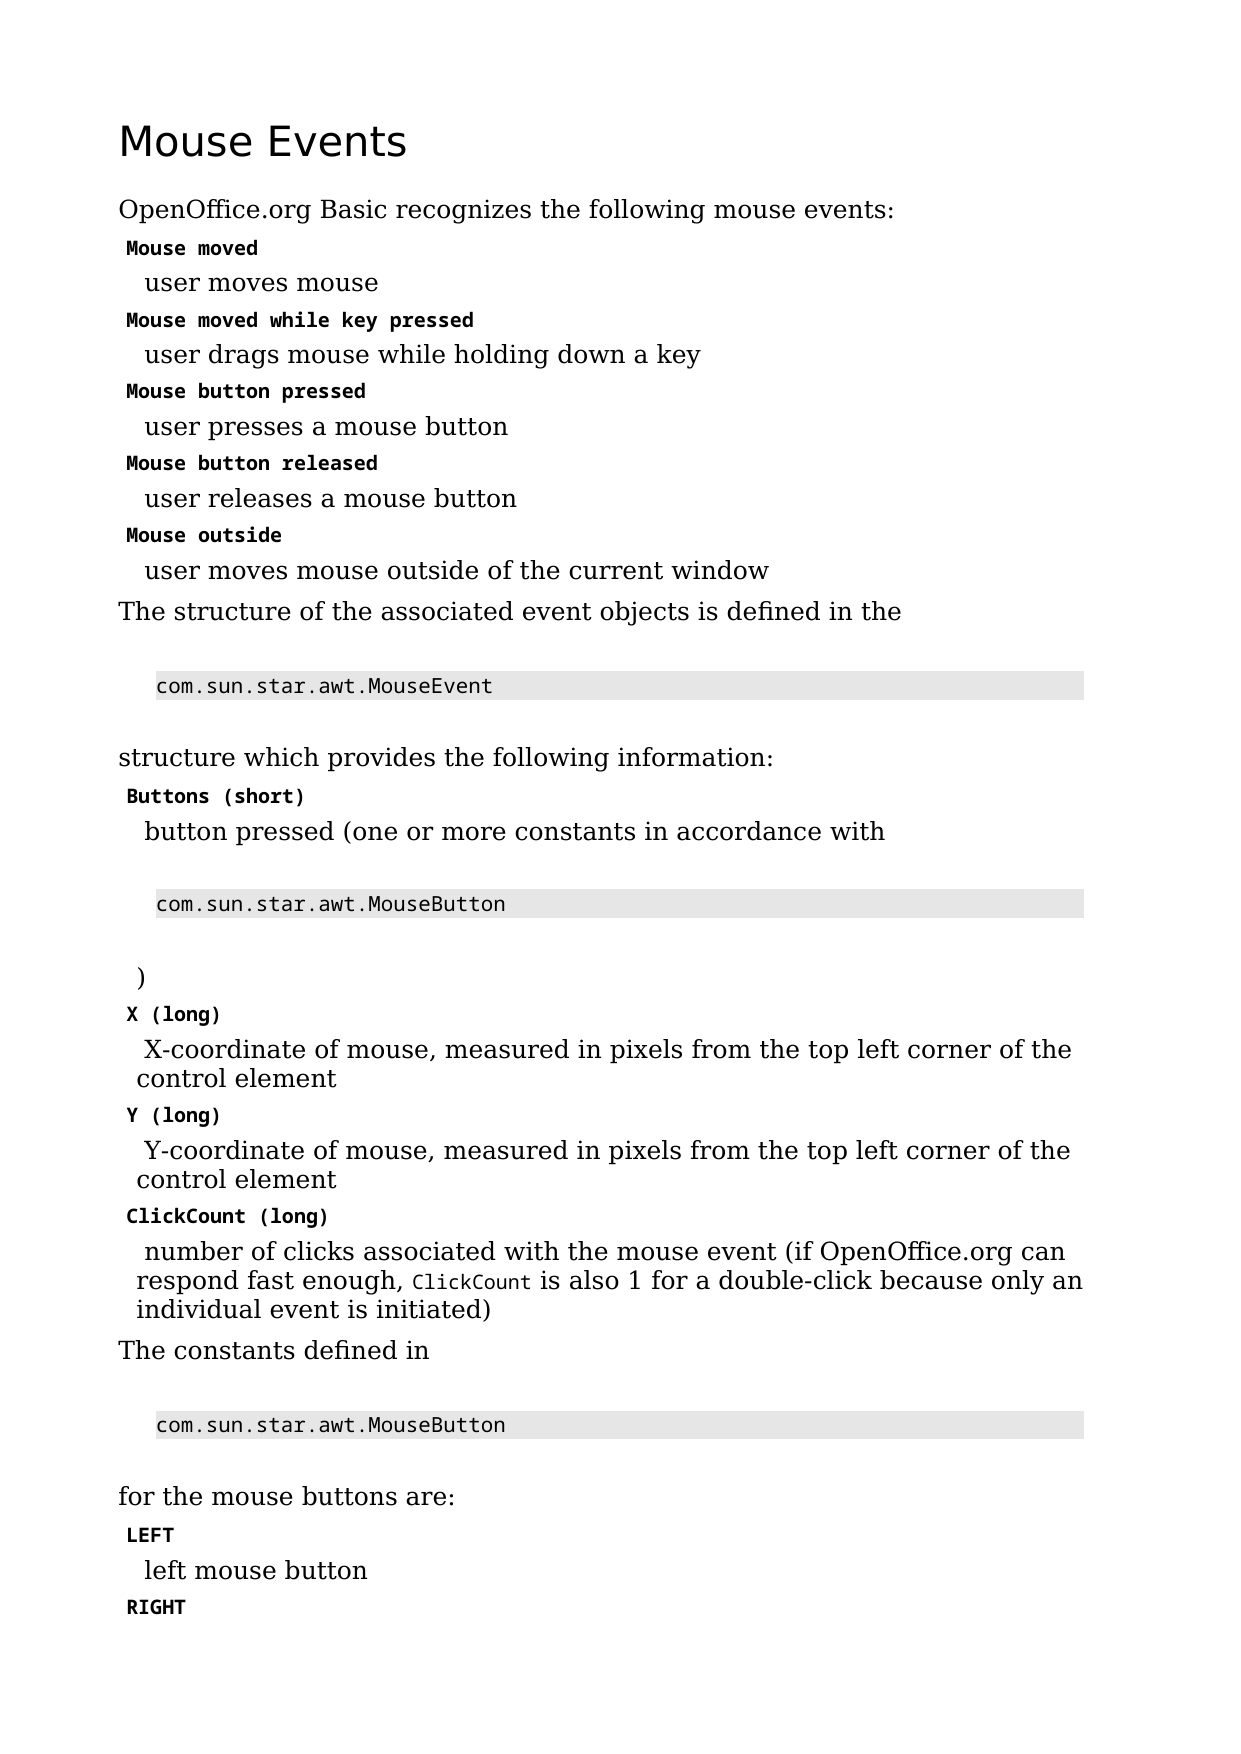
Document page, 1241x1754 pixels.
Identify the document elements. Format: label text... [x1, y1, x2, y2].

list button pressed (one or more constants in accordance with [136, 817, 1122, 846]
list user drags mouse while holding down a key [136, 340, 1122, 369]
text com.sun.star.awt.MouseEvent [156, 671, 1084, 700]
text for the mouse buttons are: [118, 1483, 1122, 1512]
text structure which provides the following information: [118, 743, 1122, 773]
list user moves mouse outside of the current window [136, 556, 1122, 585]
text The constants defined in [118, 1336, 1122, 1366]
text OpenOffice.org Basic recognizes the following mouse events: [118, 195, 1122, 224]
list Mouse button released [118, 447, 1122, 477]
list ) [136, 963, 1122, 992]
list Y (long) [118, 1099, 1122, 1128]
text The structure of the associated event objects is defined in the [118, 597, 1122, 626]
list Mouse button pressed [118, 376, 1122, 405]
list left mouse button [136, 1556, 1122, 1585]
list Y-coordinate of mouse, measured in pixels from the top left corner of the control element [136, 1136, 1122, 1194]
list Mouse moved [118, 232, 1122, 261]
subtitle Mouse Events [118, 118, 1122, 167]
list com.sun.star.awt.MouseButton [156, 889, 1084, 918]
list LEFT [118, 1519, 1122, 1548]
list RIGHT [118, 1591, 1122, 1620]
text com.sun.star.awt.MouseButton [156, 1411, 1084, 1439]
list user moves mouse [136, 268, 1122, 298]
list user releases a mouse button [136, 484, 1122, 513]
list user presses a mouse button [136, 412, 1122, 441]
list Mouse outside [118, 519, 1122, 548]
list ClickCount (long) [118, 1200, 1122, 1229]
list number of clicks associated with the mouse event (if OpenOffice.org can respond fast enough, ClickCount is also 1 for a double-click because only an individual event is initiated) [136, 1237, 1122, 1324]
list X (long) [118, 998, 1122, 1027]
list Mouse moved while key pressed [118, 304, 1122, 333]
list X-coordinate of mouse, measured in pixels from the top left corner of the control element [136, 1035, 1122, 1093]
list Buttons (short) [118, 780, 1122, 809]
